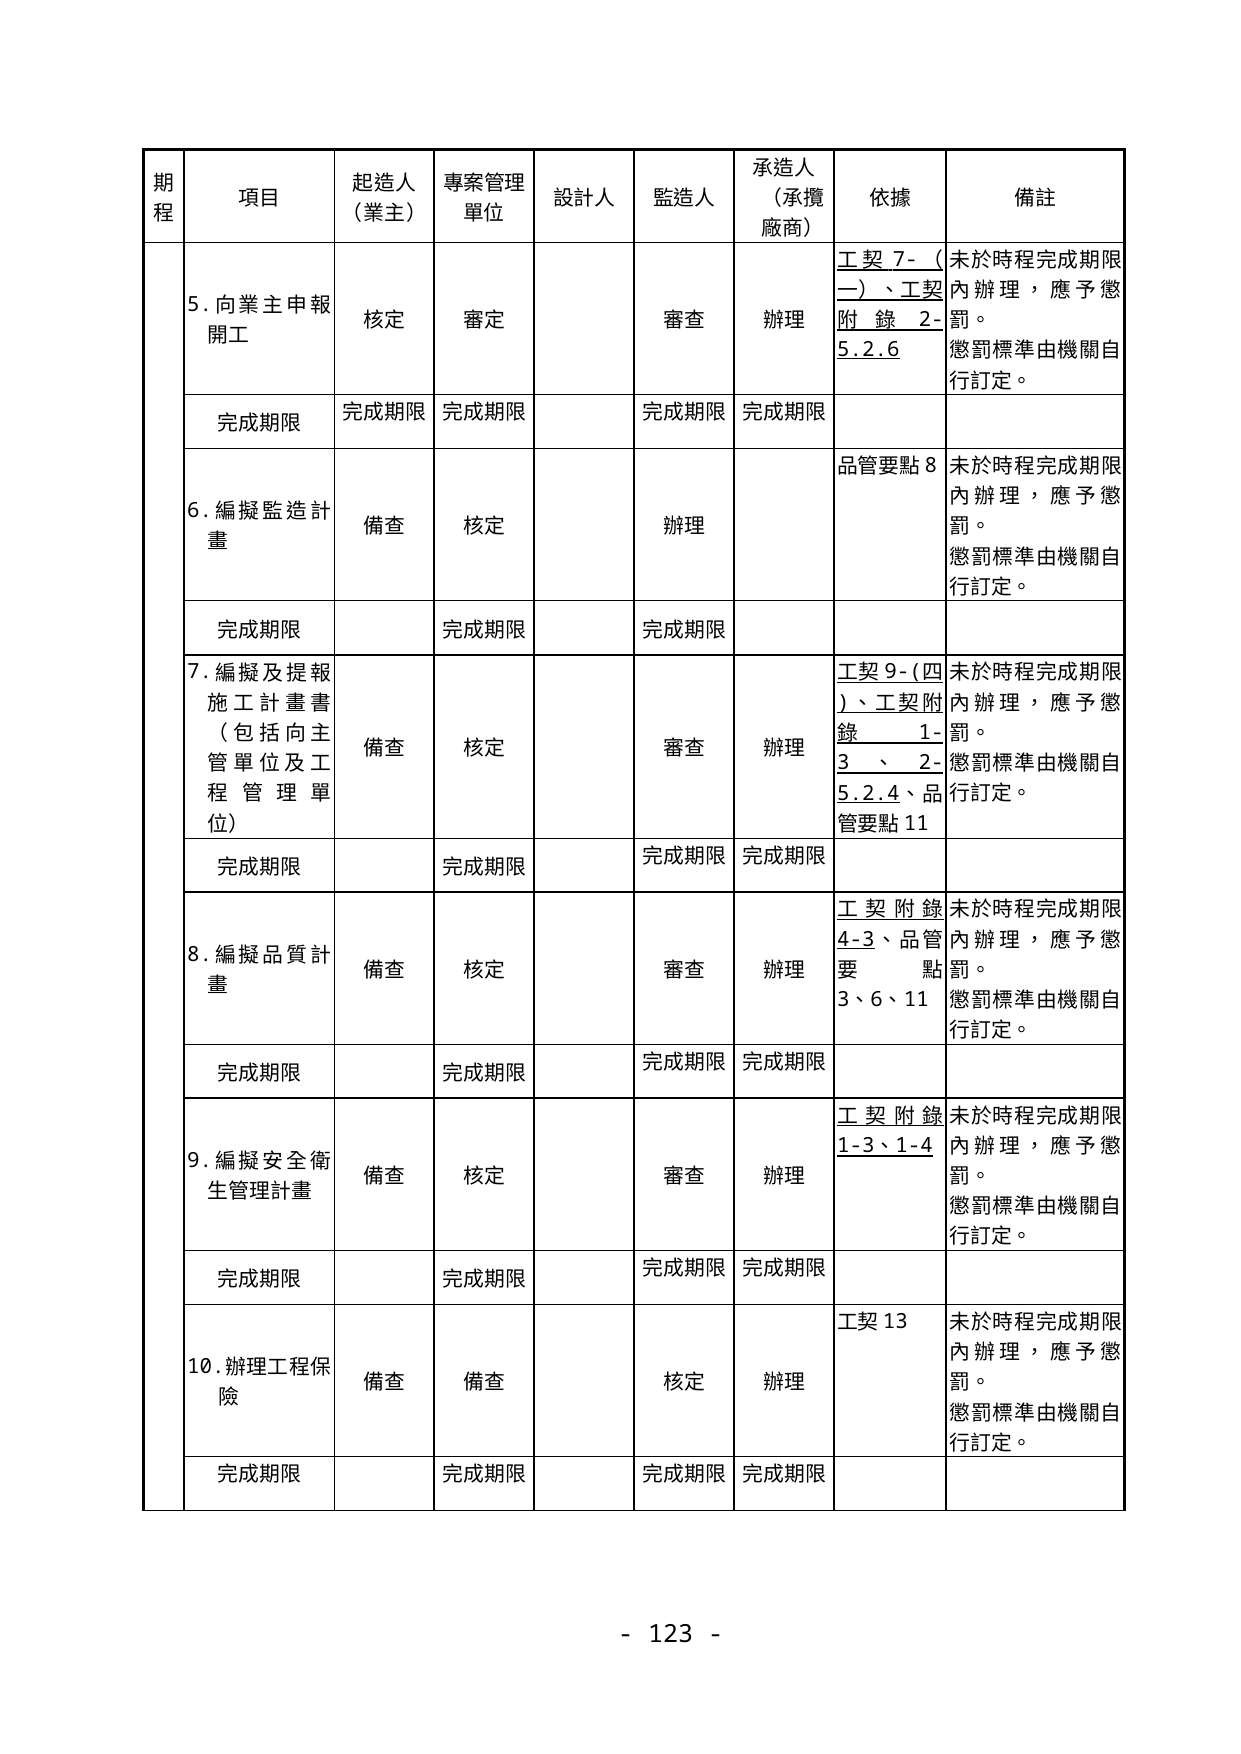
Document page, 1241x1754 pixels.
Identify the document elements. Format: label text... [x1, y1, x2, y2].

table_cell 核定 [435, 449, 533, 600]
table_cell 完成期限 [735, 839, 833, 891]
table_cell [535, 243, 633, 394]
table_cell 完成期限 [635, 395, 733, 448]
table_header 依據 [835, 151, 945, 241]
table_cell 工契7-（一）、工契附錄2-5.2.6 [835, 243, 945, 394]
table_cell 完成期限 [435, 1045, 533, 1097]
table_cell 工契附錄1-3、1-4 [835, 1099, 945, 1250]
table_cell 備查 [335, 656, 433, 837]
table_cell 10.辦理工程保險 [185, 1305, 334, 1456]
table_cell 辦理 [635, 449, 733, 600]
table_cell 完成期限 [735, 1457, 833, 1510]
table_cell 備查 [335, 1305, 433, 1456]
table_cell 核定 [335, 243, 433, 394]
table_cell 未於時程完成期限內辦理，應予懲罰。 懲罰標準由機關自行訂定。 [947, 656, 1123, 837]
table_cell 核定 [435, 893, 533, 1044]
table_cell [947, 601, 1123, 654]
table_cell 完成期限 [635, 839, 733, 891]
table_cell 未於時程完成期限內辦理，應予懲罰。 懲罰標準由機關自行訂定。 [947, 243, 1123, 394]
table_cell 完成期限 [185, 839, 334, 891]
table_cell 完成期限 [635, 1045, 733, 1097]
table_cell 完成期限 [435, 839, 533, 891]
table_cell 完成期限 [435, 1251, 533, 1303]
table_header 承造人（承攬廠商） [735, 151, 833, 241]
table_header 項目 [185, 151, 334, 241]
table_cell [535, 601, 633, 654]
table_cell [535, 1457, 633, 1510]
table_cell [947, 839, 1123, 891]
table_cell [335, 1251, 433, 1303]
table_cell [947, 395, 1123, 448]
table_header 監造人 [635, 151, 733, 241]
table_cell 完成期限 [735, 1045, 833, 1097]
table_cell [535, 1305, 633, 1456]
table_cell 完成期限 [635, 1457, 733, 1510]
table_cell [335, 839, 433, 891]
table_cell 完成期限 [435, 601, 533, 654]
table_cell [535, 893, 633, 1044]
table_cell [335, 601, 433, 654]
table_cell [535, 1045, 633, 1097]
table_cell 備查 [335, 893, 433, 1044]
table_cell 未於時程完成期限內辦理，應予懲罰。 懲罰標準由機關自行訂定。 [947, 449, 1123, 600]
table_cell [535, 395, 633, 448]
table_cell 7.編擬及提報施工計畫書（包括向主管單位及工程管理單位） [185, 656, 334, 837]
table_cell 工契9-(四)、工契附錄1-3、2-5.2.4、品管要點11 [835, 656, 945, 837]
table_cell [535, 839, 633, 891]
table_cell 備查 [435, 1305, 533, 1456]
table_cell [535, 449, 633, 600]
table_cell 審查 [635, 893, 733, 1044]
table_header 專案管理單位 [435, 151, 533, 241]
table_cell [735, 601, 833, 654]
table_cell 9.編擬安全衛生管理計畫 [185, 1099, 334, 1250]
table_cell 核定 [435, 656, 533, 837]
table_cell 完成期限 [185, 601, 334, 654]
table_cell [835, 601, 945, 654]
table_cell 完成期限 [185, 1045, 334, 1097]
table_cell 核定 [635, 1305, 733, 1456]
table_cell [535, 656, 633, 837]
table_cell 完成期限 [185, 1251, 334, 1303]
table_cell 審查 [635, 1099, 733, 1250]
table_cell 辦理 [735, 243, 833, 394]
table_cell 辦理 [735, 1305, 833, 1456]
table_cell 備查 [335, 449, 433, 600]
table_cell 未於時程完成期限內辦理，應予懲罰。 懲罰標準由機關自行訂定。 [947, 1305, 1123, 1456]
table_cell 品管要點8 [835, 449, 945, 600]
table_cell 完成期限 [435, 1457, 533, 1510]
table_cell [735, 449, 833, 600]
table_cell [535, 1099, 633, 1250]
table_cell [835, 1457, 945, 1510]
table_cell [835, 839, 945, 891]
table_cell [947, 1251, 1123, 1303]
table_header 備註 [947, 151, 1123, 241]
table_cell 備查 [335, 1099, 433, 1250]
table_cell 核定 [435, 1099, 533, 1250]
table_cell 6.編擬監造計畫 [185, 449, 334, 600]
table_header 起造人（業主） [335, 151, 433, 241]
table_cell 未於時程完成期限內辦理，應予懲罰。 懲罰標準由機關自行訂定。 [947, 1099, 1123, 1250]
table_cell 完成期限 [635, 601, 733, 654]
table_cell 審查 [635, 656, 733, 837]
table_cell [335, 1045, 433, 1097]
table_cell 完成期限 [435, 395, 533, 448]
table_cell 完成期限 [185, 1457, 334, 1510]
table_cell [835, 395, 945, 448]
table_cell 5.向業主申報開工 [185, 243, 334, 394]
table_header 期程 [145, 151, 183, 241]
table_cell 審定 [435, 243, 533, 394]
table_cell [145, 243, 183, 1510]
table_cell 完成期限 [735, 1251, 833, 1303]
table_cell 辦理 [735, 893, 833, 1044]
table_cell 辦理 [735, 1099, 833, 1250]
table_cell 辦理 [735, 656, 833, 837]
table_cell [535, 1251, 633, 1303]
table_cell [947, 1457, 1123, 1510]
table_cell 工契附錄4-3、品管要點3、6、11 [835, 893, 945, 1044]
table_cell [835, 1251, 945, 1303]
table_cell 工契13 [835, 1305, 945, 1456]
table_header 設計人 [535, 151, 633, 241]
table_cell [835, 1045, 945, 1097]
table_cell 審查 [635, 243, 733, 394]
table_cell 完成期限 [185, 395, 334, 448]
table_cell [335, 1457, 433, 1510]
table_cell 未於時程完成期限內辦理，應予懲罰。 懲罰標準由機關自行訂定。 [947, 893, 1123, 1044]
table_cell 完成期限 [335, 395, 433, 448]
table_cell [947, 1045, 1123, 1097]
table_cell 8.編擬品質計畫 [185, 893, 334, 1044]
table_cell 完成期限 [735, 395, 833, 448]
table_cell 完成期限 [635, 1251, 733, 1303]
